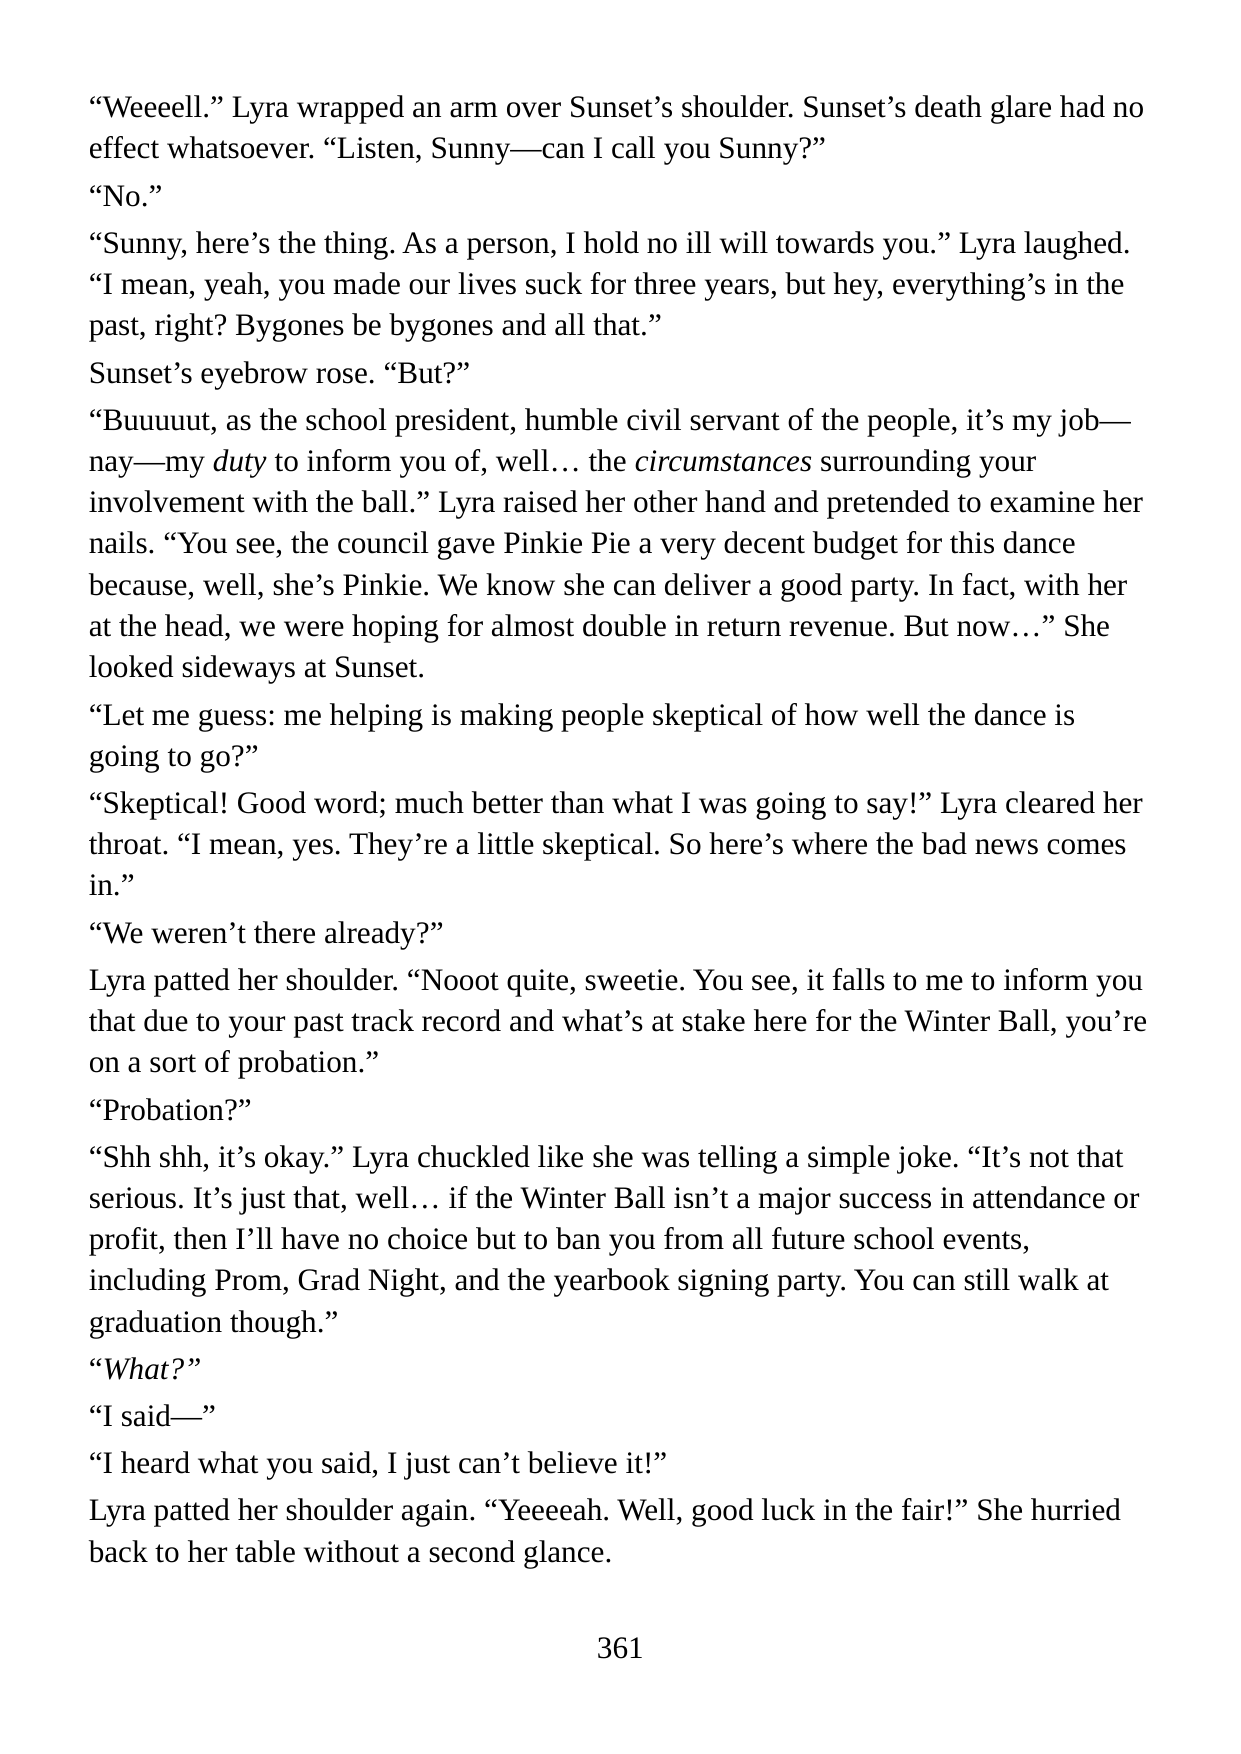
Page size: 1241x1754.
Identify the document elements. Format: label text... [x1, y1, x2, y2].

text Sunset’s eyebrow rose. “But?” [88, 354, 1152, 390]
text “What?” [88, 1350, 1152, 1386]
text “Sunny, here’s the thing. As a person, I hold no ill will towards you.” Lyra laughed. “I mean, yeah, you made our lives suck for three years, but hey, everything’s in the past, right? Bygones be bygones and all that.” [88, 224, 1152, 343]
text “Probation?” [88, 1091, 1152, 1127]
text “Let me guess: me helping is making people skeptical of how well the dance is going to go?” [88, 696, 1152, 773]
text “Skeptical! Good word; much better than what I was going to say!” Lyra cleared her throat. “I mean, yes. They’re a little skeptical. So here’s where the bad news comes in.” [88, 784, 1152, 903]
text “Shh shh, it’s okay.” Lyra chuckled like she was telling a simple joke. “It’s not that serious. It’s just that, well… if the Winter Ball isn’t a major success in attendance or profit, then I’ll have no choice but to ban you from all future school events, including Prom, Grad Night, and the yearbook signing party. You can still walk at graduation though.” [88, 1138, 1152, 1339]
text “No.” [88, 177, 1152, 213]
text Lyra patted her shoulder. “Nooot quite, sweetie. You see, it falls to me to inform you that due to your past track record and what’s at stake here for the Winter Ball, you’re on a sort of probation.” [88, 961, 1152, 1079]
text “Weeeell.” Lyra wrapped an arm over Sunset’s shoulder. Sunset’s death glare had no effect whatsoever. “Listen, Sunny—can I call you Sunny?” [88, 88, 1152, 166]
text “I said—” [88, 1397, 1152, 1433]
text “We weren’t there already?” [88, 914, 1152, 950]
text “Buuuuut, as the school president, humble civil servant of the people, it’s my job—nay—my duty to inform you of, well… the circumstances surrounding your involvement with the ball.” Lyra raised her other hand and pretended to examine her nails. “You see, the council gave Pinkie Pie a very decent budget for this dance because, well, she’s Pinkie. We know she can deliver a good party. In fact, with her at the head, we were hoping for almost double in return revenue. But now…” She looked sideways at Sunset. [88, 401, 1152, 684]
text Lyra patted her shoulder again. “Yeeeeah. Well, good luck in the fair!” She hurried back to her table without a second glance. [88, 1492, 1152, 1569]
text “I heard what you said, I just can’t believe it!” [88, 1444, 1152, 1480]
